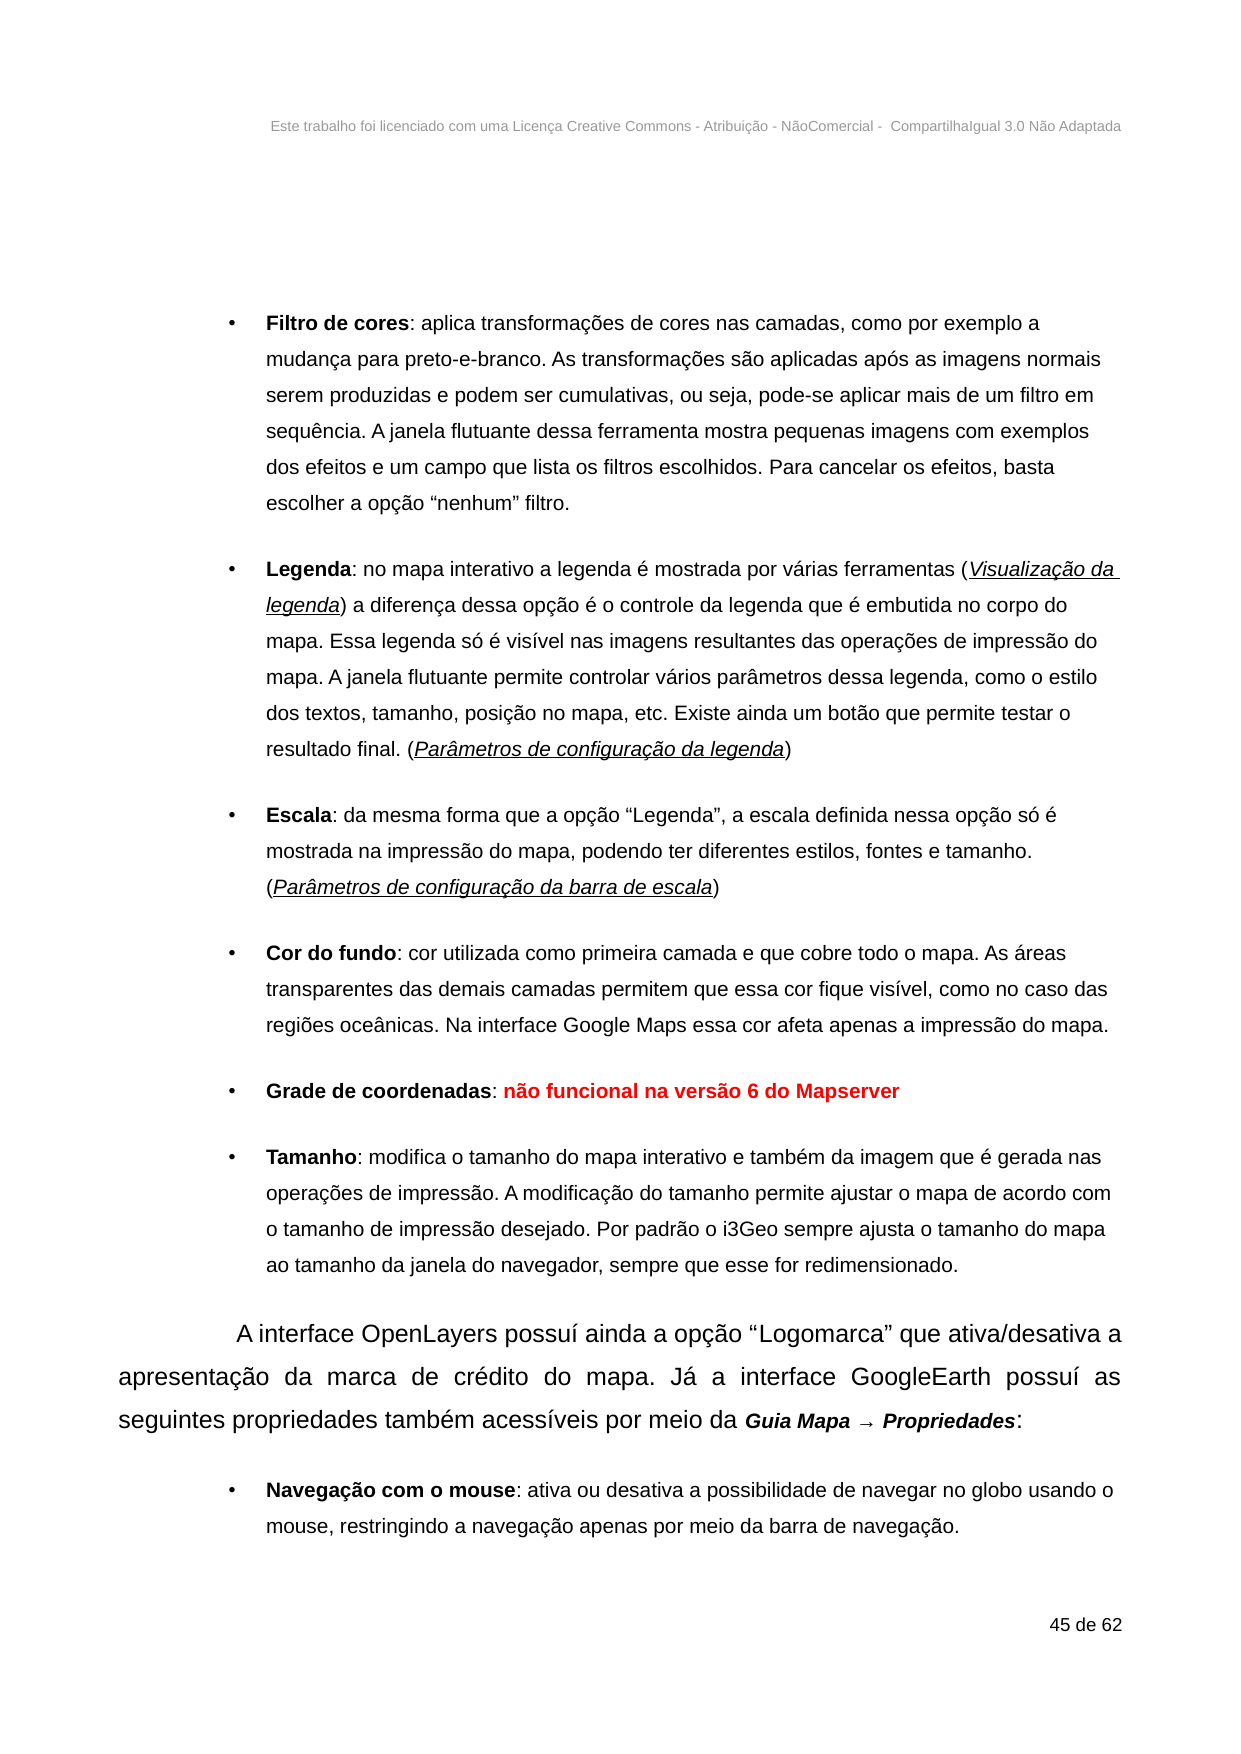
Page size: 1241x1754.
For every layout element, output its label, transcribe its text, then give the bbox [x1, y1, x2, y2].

list Navegação com o mouse: ativa ou desativa a possibilidade de navegar no globo usando o mouse, restringindo a navegação apenas por meio da barra de navegação. [228, 1478, 1122, 1538]
list Cor do fundo: cor utilizada como primeira camada e que cobre todo o mapa. As áreas transparentes das demais camadas permitem que essa cor fique visível, como no caso das regiões oceânicas. Na interface Google Maps essa cor afeta apenas a impressão do mapa. [228, 941, 1122, 1036]
list Tamanho: modifica o tamanho do mapa interativo e também da imagem que é gerada nas operações de impressão. A modificação do tamanho permite ajustar o mapa de acordo com o tamanho de impressão desejado. Por padrão o i3Geo sempre ajusta o tamanho do mapa ao tamanho da janela do navegador, sempre que esse for redimensionado. [228, 1145, 1122, 1277]
list Escala: da mesma forma que a opção “Legenda”, a escala definida nessa opção só é mostrada na impressão do mapa, podendo ter diferentes estilos, fontes e tamanho. (Parâmetros de configuração da barra de escala) [228, 802, 1122, 898]
text A interface OpenLayers possuí ainda a opção “Logomarca” que ativa/desativa a apresentação da marca de crédito do mapa. Já a interface GoogleEarth possuí as seguintes propriedades também acessíveis por meio da Guia Mapa → propriedades: [118, 1319, 1122, 1434]
list Legenda: no mapa interativo a legenda é mostrada por várias ferramentas (Visualização da legenda) a diferença dessa opção é o controle da legenda que é embutida no corpo do mapa. Essa legenda só é visível nas imagens resultantes das operações de impressão do mapa. A janela flutuante permite controlar vários parâmetros dessa legenda, como o estilo dos textos, tamanho, posição no mapa, etc. Existe ainda um botão que permite testar o resultado final. (Parâmetros de configuração da legenda) [228, 557, 1122, 760]
list Grade de coordenadas: não funcional na versão 6 do Mapserver [228, 1078, 1122, 1103]
list Filtro de cores: aplica transformações de cores nas camadas, como por exemplo a mudança para preto-e-branco. As transformações são aplicadas após as imagens normais serem produzidas e podem ser cumulativas, ou seja, pode-se aplicar mais de um filtro em sequência. A janela flutuante dessa ferramenta mostra pequenas imagens com exemplos dos efeitos e um campo que lista os filtros escolhidos. Para cancelar os efeitos, basta escolher a opção “nenhum” filtro. [228, 311, 1122, 514]
